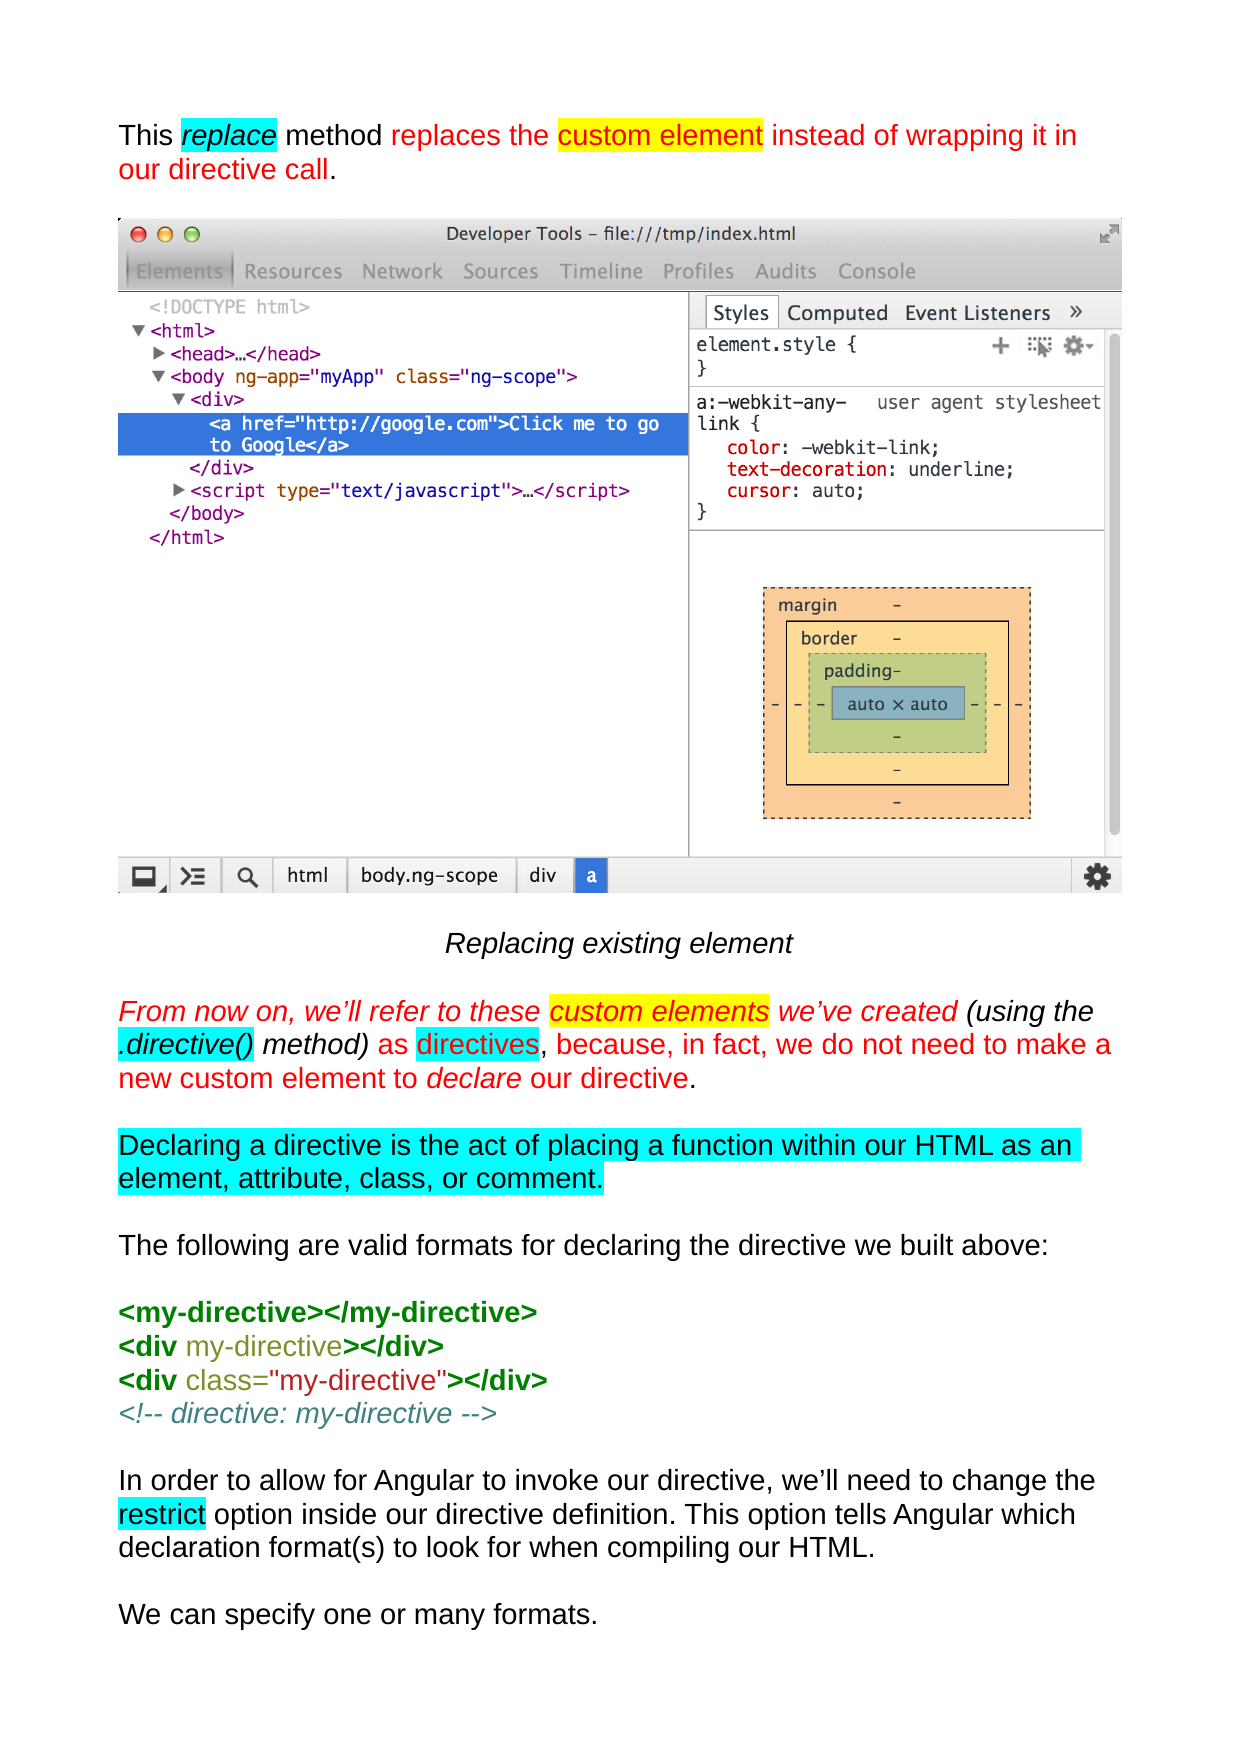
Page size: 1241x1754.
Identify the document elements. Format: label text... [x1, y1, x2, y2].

text In order to allow for Angular to invoke our directive, we’ll need to change the restrict option inside our directive definition. This option tells Angular which declaration format(s) to look for when compiling our HTML. [118, 1463, 1122, 1564]
text This replace method replaces the custom element instead of wrapping it in our directive call. [118, 118, 1122, 185]
text From now on, we’ll refer to these custom elements we’ve created (using the .directive() method) as directives, because, in fact, we do not need to make a new custom element to declare our directive. [118, 993, 1122, 1094]
text Replacing existing element [118, 926, 1122, 960]
text <div my-directive></div> [118, 1329, 1122, 1362]
text We can specify one or many formats. [118, 1597, 1122, 1631]
text Declaring a directive is the act of placing a function within our HTML as an element, attribute, class, or comment. [118, 1128, 1122, 1195]
text <!-- directive: my-directive --> [118, 1396, 1122, 1429]
text <my-directive></my-directive> [118, 1295, 1122, 1329]
text <div class="my-directive"></div> [118, 1362, 1122, 1396]
text The following are valid formats for declaring the directive we built above: [118, 1228, 1122, 1262]
